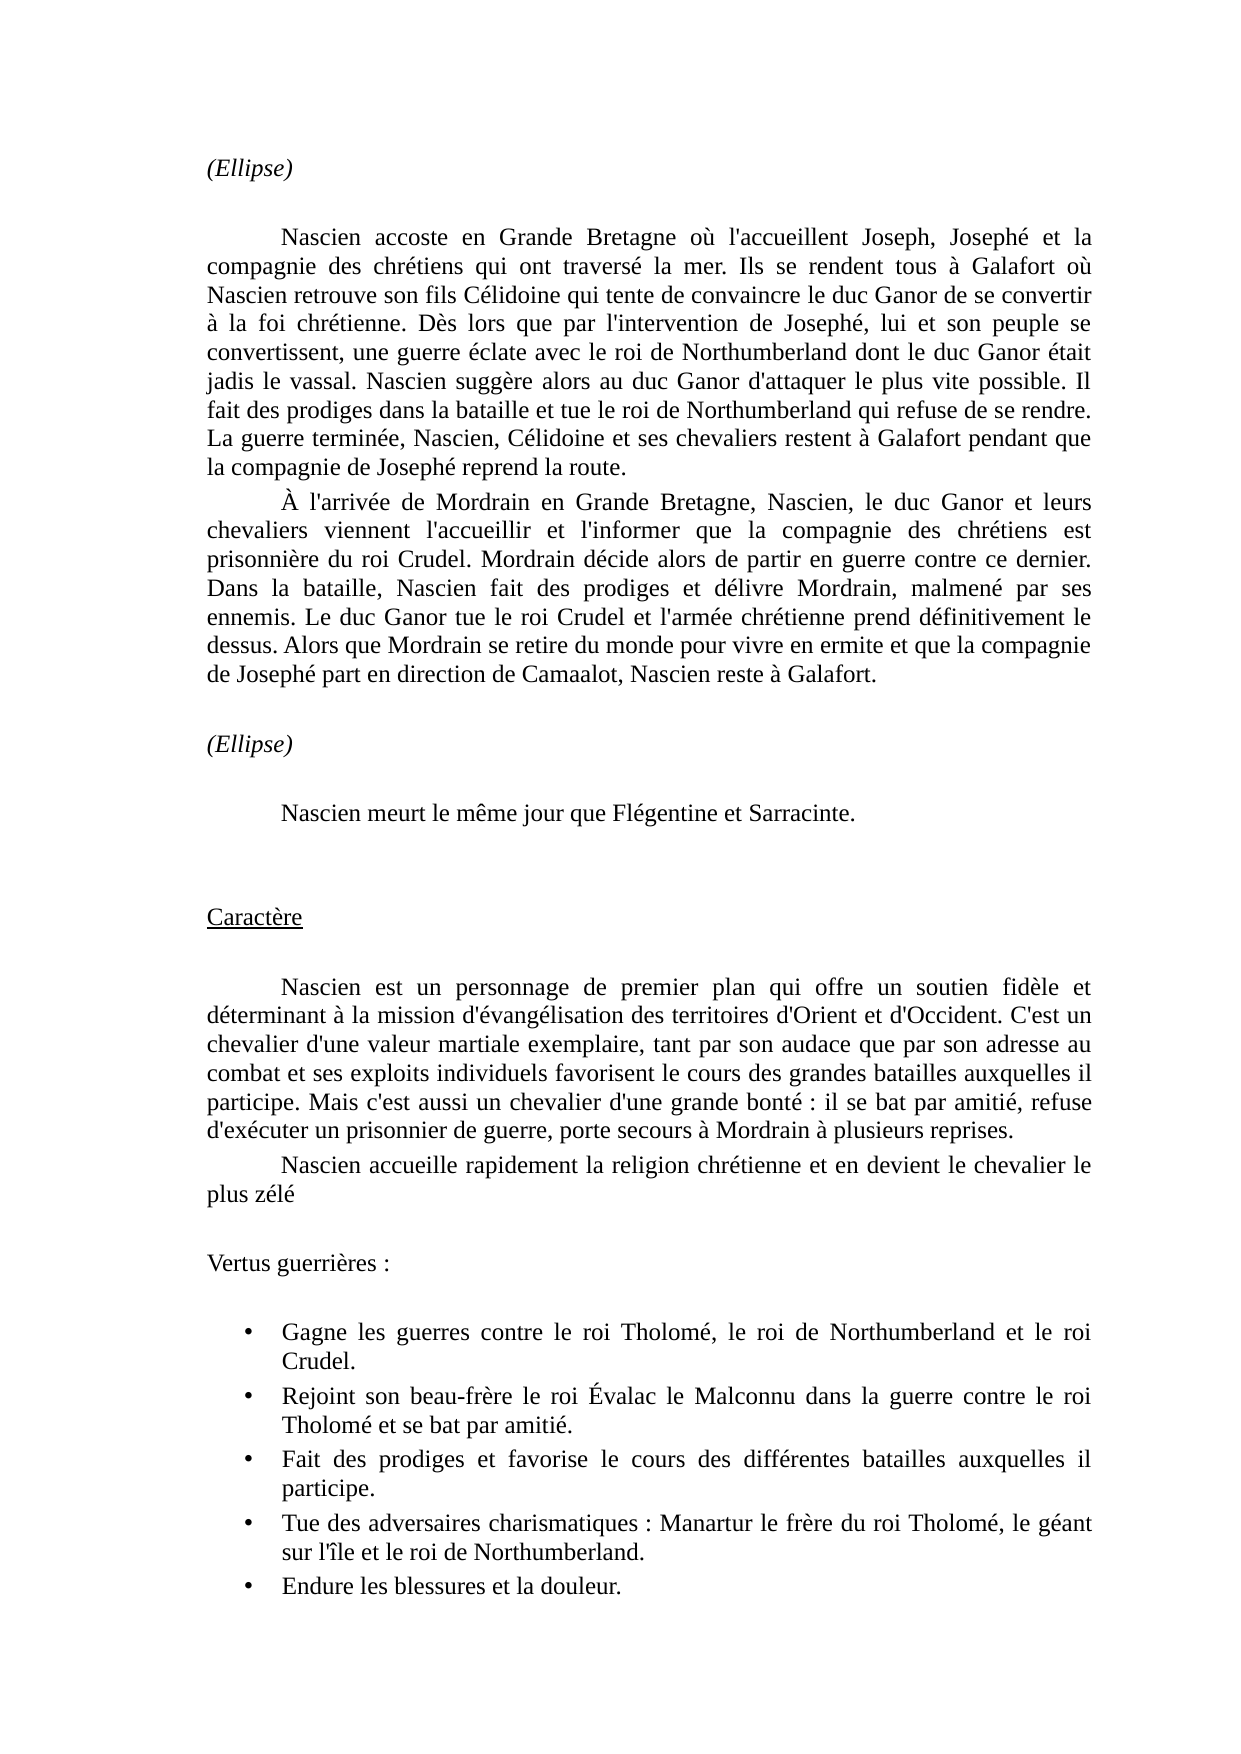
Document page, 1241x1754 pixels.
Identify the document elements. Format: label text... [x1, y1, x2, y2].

list Fait des prodiges et favorise le cours des différentes batailles auxquelles il participe. [244, 1444, 1093, 1502]
list Gagne les guerres contre le roi Tholomé, le roi de Northumberland et le roi Crudel. [244, 1317, 1093, 1375]
text (Ellipse) [207, 153, 1093, 182]
list Rejoint son beau-frère le roi Évalac le Malconnu dans la guerre contre le roi Tholomé et se bat par amitié. [244, 1381, 1093, 1438]
text À l'arrivée de Mordrain en Grande Bretagne, Nascien, le duc Ganor et leurs chevaliers viennent l'accueillir et l'informer que la compagnie des chrétiens est prisonnière du roi Crudel. Mordrain décide alors de partir en guerre contre ce dernier. Dans la bataille, Nascien fait des prodiges et délivre Mordrain, malmené par ses ennemis. Le duc Ganor tue le roi Crudel et l'armée chrétienne prend définitivement le dessus. Alors que Mordrain se retire du monde pour vivre en ermite et que la compagnie de Josephé part en direction de Camaalot, Nascien reste à Galafort. [207, 487, 1093, 688]
text Nascien meurt le même jour que Flégentine et Sarracinte. [207, 798, 1093, 827]
text Nascien accoste en Grande Bretagne où l'accueillent Joseph, Josephé et la compagnie des chrétiens qui ont traversé la mer. Ils se rendent tous à Galafort où Nascien retrouve son fils Célidoine qui tente de convaincre le duc Ganor de se convertir à la foi chrétienne. Dès lors que par l'intervention de Josephé, lui et son peuple se convertissent, une guerre éclate avec le roi de Northumberland dont le duc Ganor était jadis le vassal. Nascien suggère alors au duc Ganor d'attaquer le plus vite possible. Il fait des prodiges dans la bataille et tue le roi de Northumberland qui refuse de se rendre. La guerre terminée, Nascien, Célidoine et ses chevaliers restent à Galafort pendant que la compagnie de Josephé reprend la route. [207, 222, 1093, 481]
text Nascien accueille rapidement la religion chrétienne et en devient le chevalier le plus zélé [207, 1150, 1093, 1207]
text (Ellipse) [207, 729, 1093, 757]
text Caractère [207, 902, 1093, 931]
list Endure les blessures et la douleur. [244, 1571, 1093, 1600]
text Nascien est un personnage de premier plan qui offre un soutien fidèle et déterminant à la mission d'évangélisation des territoires d'Orient et d'Occident. C'est un chevalier d'une valeur martiale exemplaire, tant par son audace que par son adresse au combat et ses exploits individuels favorisent le cours des grandes batailles auxquelles il participe. Mais c'est aussi un chevalier d'une grande bonté : il se bat par amitié, refuse d'exécuter un prisonnier de guerre, porte secours à Mordrain à plusieurs reprises. [207, 972, 1093, 1144]
text Vertus guerrières : [207, 1248, 1093, 1277]
list Tue des adversaires charismatiques : Manartur le frère du roi Tholomé, le géant sur l'île et le roi de Northumberland. [244, 1508, 1093, 1565]
